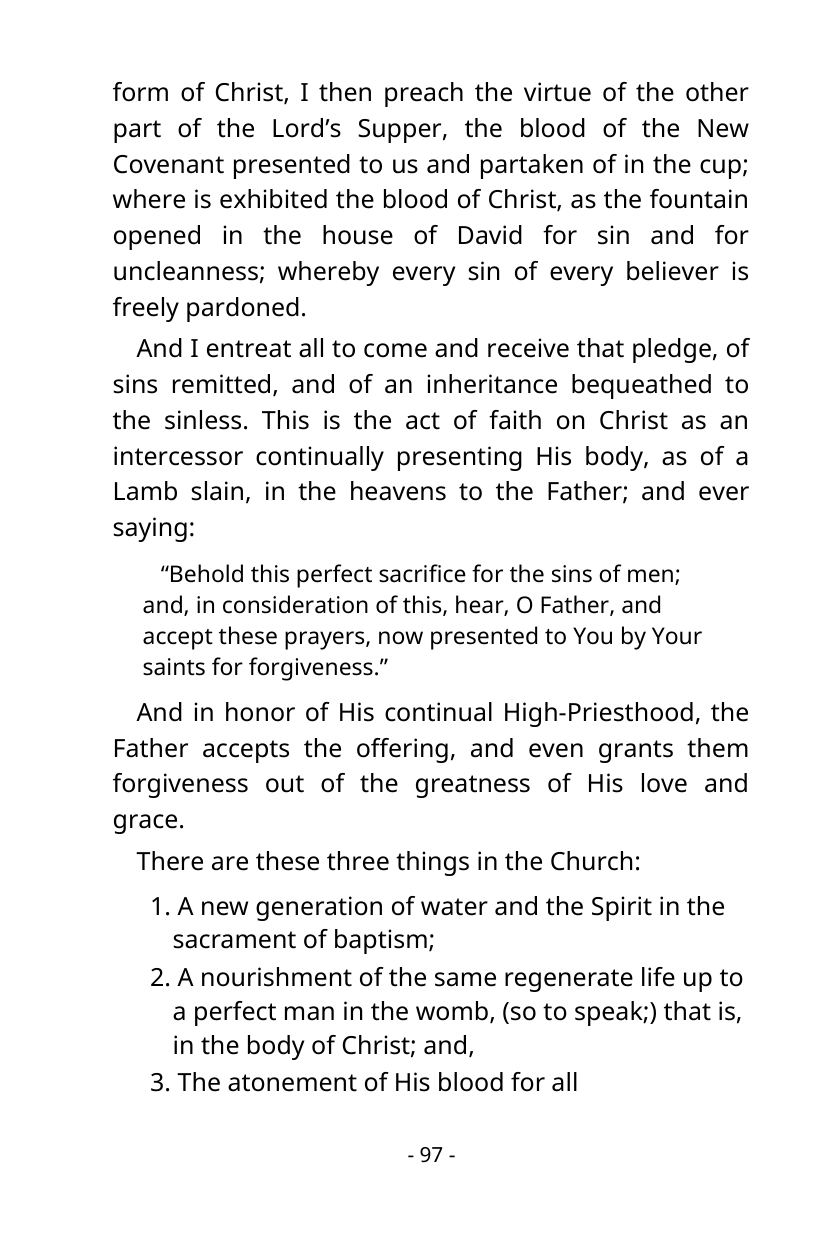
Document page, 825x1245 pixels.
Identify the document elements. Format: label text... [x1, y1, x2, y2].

list The atonement of His blood for all [150, 1064, 750, 1098]
list A nourishment of the same regenerate life up to a perfect man in the womb, (so to speak;) that is, in the body of Christ; and, [150, 959, 750, 1061]
text And in honor of His continual High-Priesthood, the Father accepts the offering, and even grants them forgiveness out of the greatness of His love and grace. [112, 694, 750, 836]
text There are these three things in the Church: [112, 843, 750, 877]
text form of Christ, I then preach the virtue of the other part of the Lord’s Supper, the blood of the New Covenant presented to us and partaken of in the cup; where is exhibited the blood of Christ, as the fountain opened in the house of David for sin and for uncleanness; whereby every sin of every believer is freely pardoned. [112, 75, 750, 323]
text And I entreat all to come and receive that pledge, of sins remitted, and of an inheritance bequeathed to the sinless. This is the act of faith on Christ as an intercessor continually presenting His body, as of a Lamb slain, in the heavens to the Father; and ever saying: [112, 331, 750, 544]
text “Behold this perfect sacrifice for the sins of men; and, in consideration of this, hear, O Father, and accept these prayers, now presented to You by Your saints for forgiveness.” [142, 557, 720, 682]
list A new generation of water and the Spirit in the sacrament of baptism; [150, 888, 750, 956]
